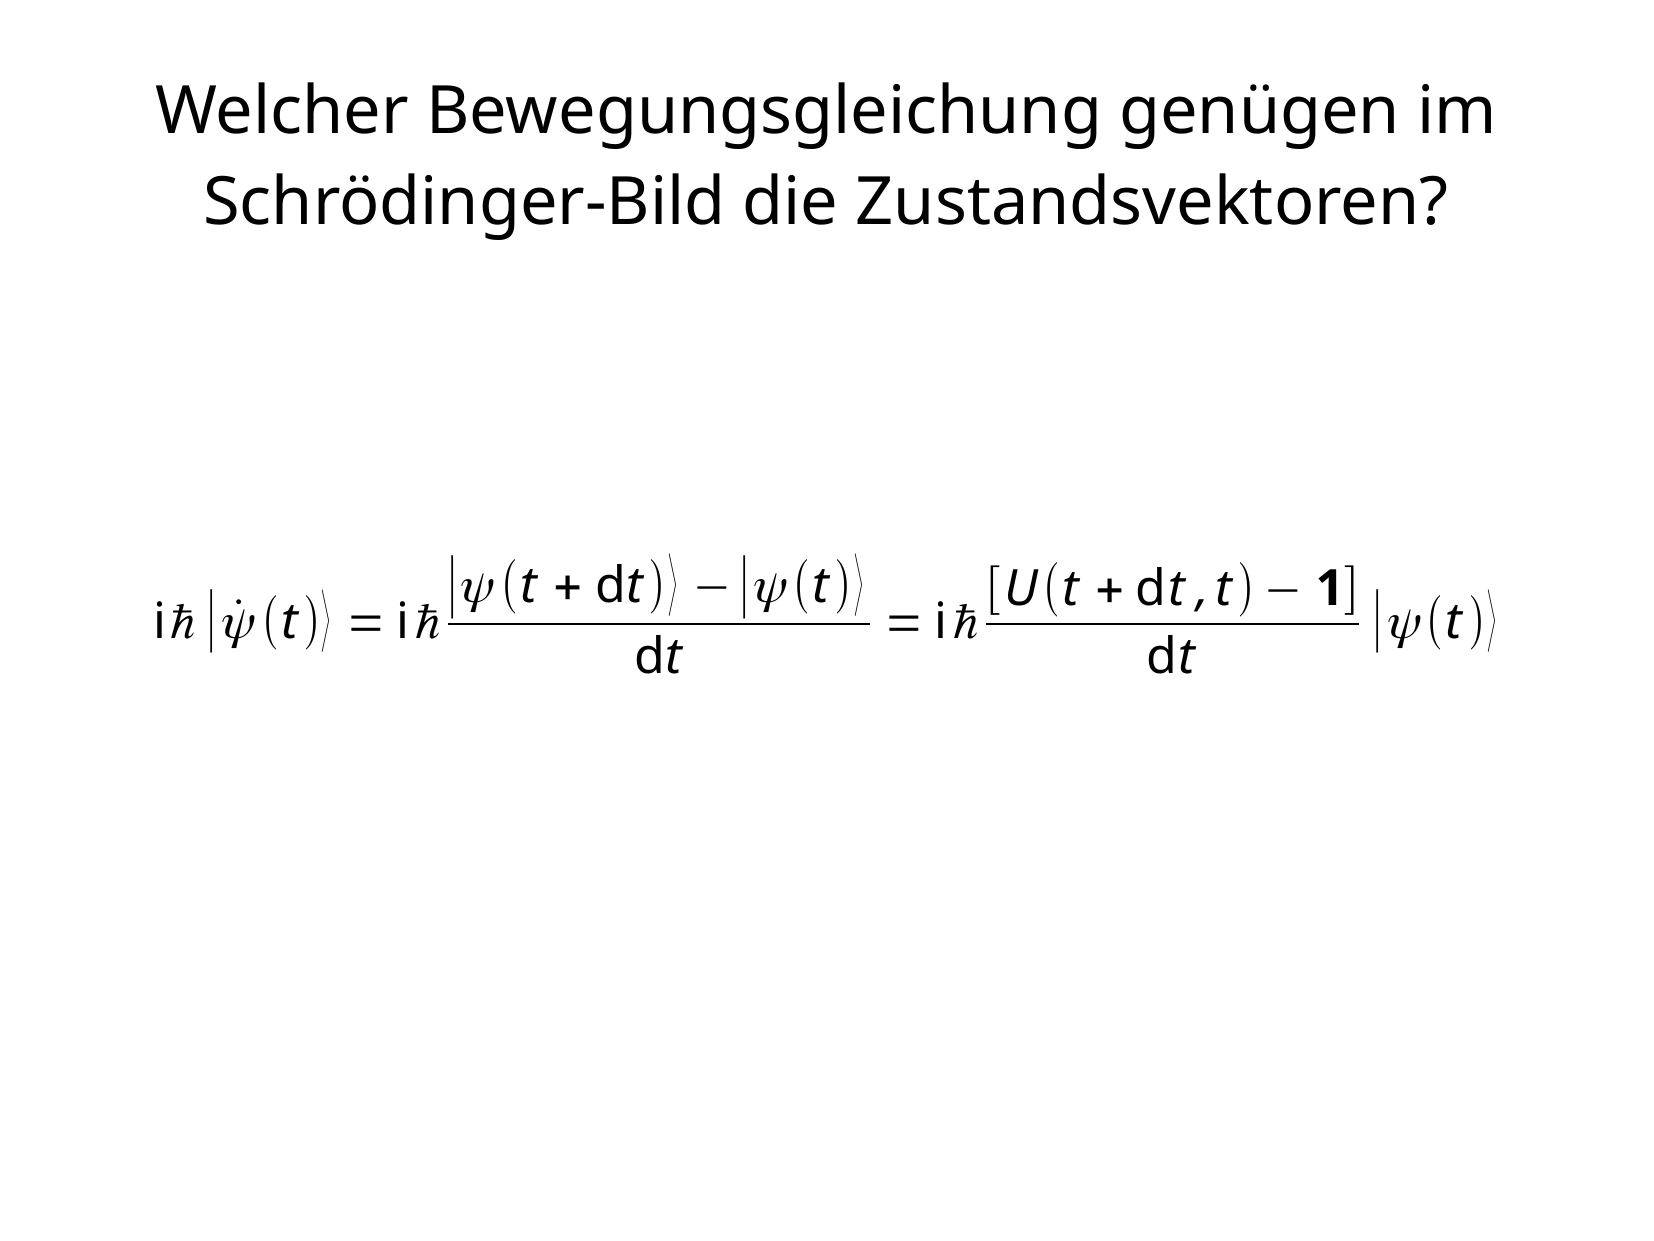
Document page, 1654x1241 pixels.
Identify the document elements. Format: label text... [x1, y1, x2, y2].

chart [146, 552, 1507, 688]
title Welcher Bewegungsgleichung genügen im Schrödinger-Bild die Zustandsvektoren? [82, 49, 1571, 257]
